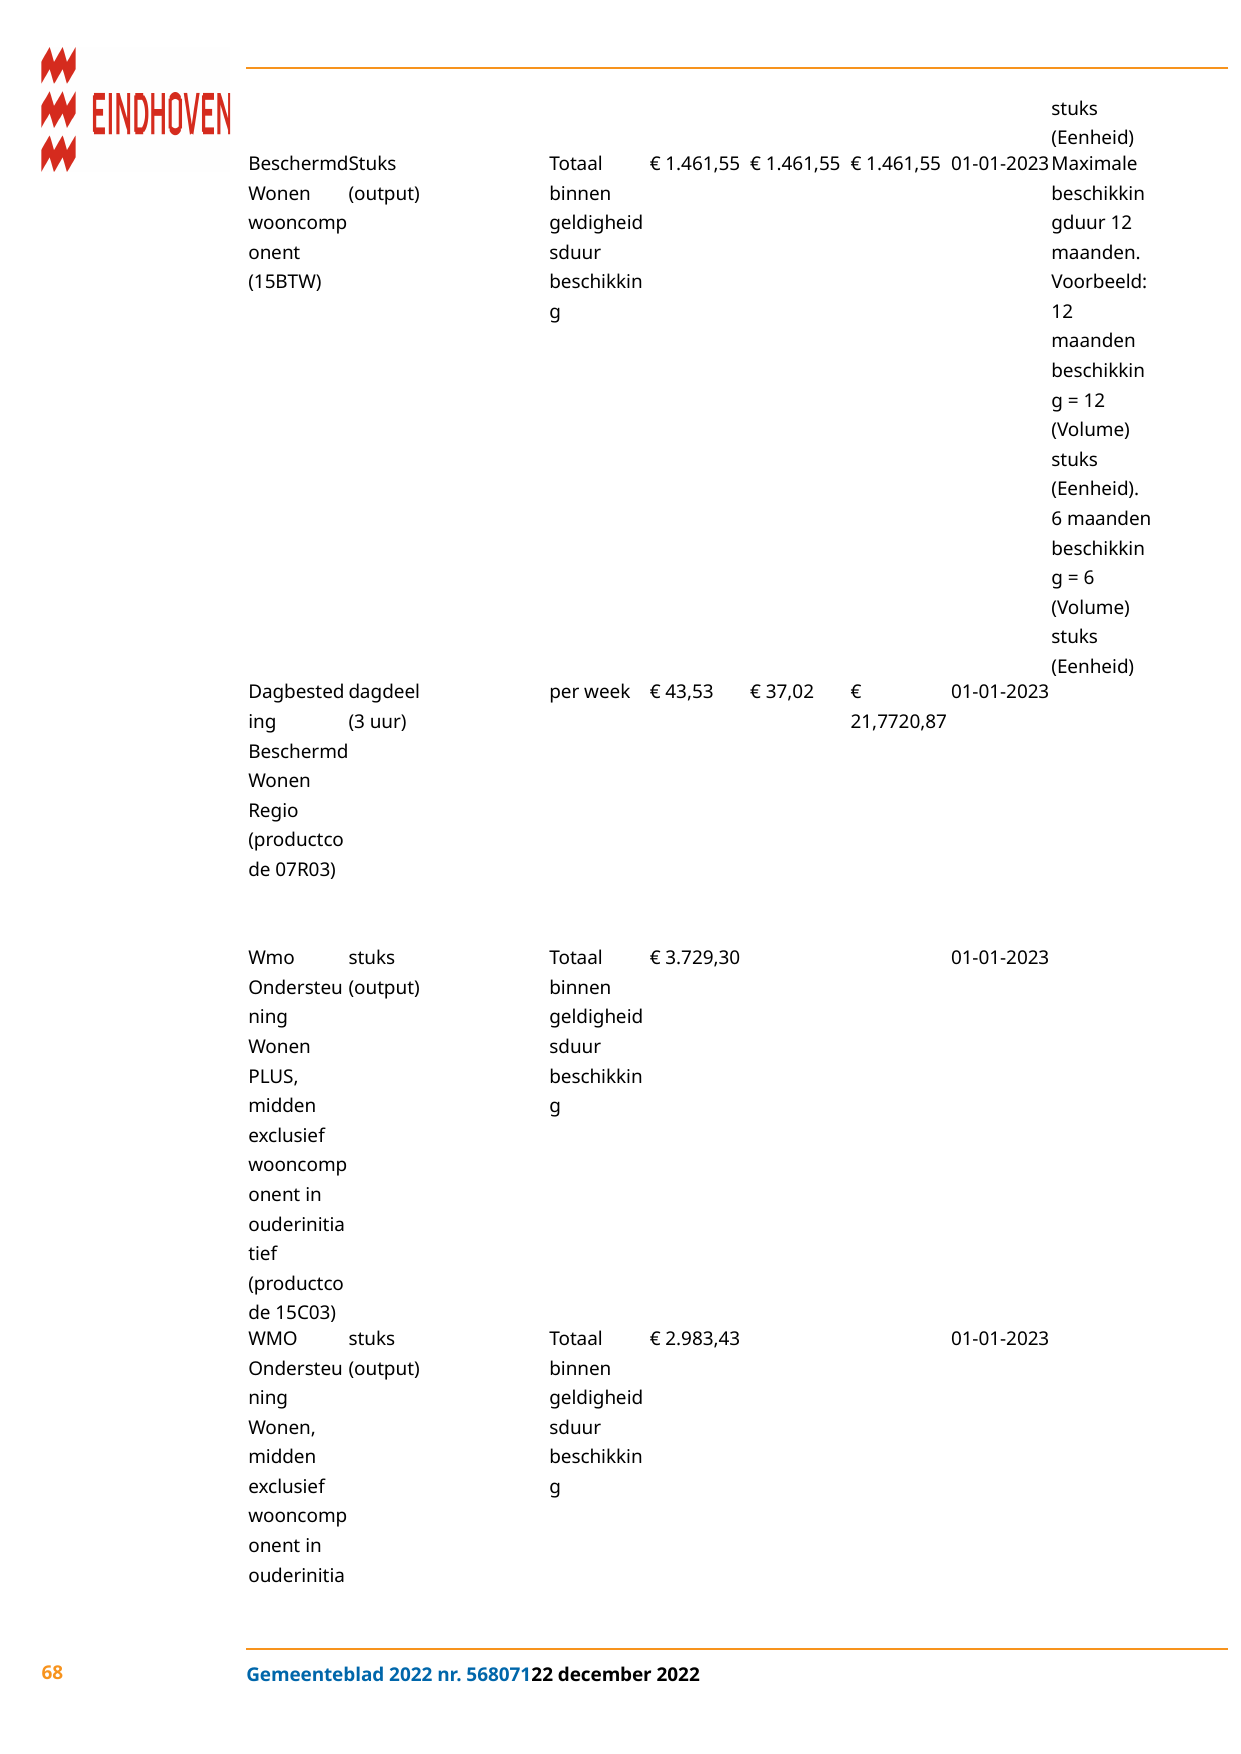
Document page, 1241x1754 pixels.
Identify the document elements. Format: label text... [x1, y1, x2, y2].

picture [41, 47, 231, 172]
table_header [750, 945, 850, 1325]
table_cell per week [549, 679, 649, 882]
table_cell Totaal binnen geldigheidsduur beschikking [549, 150, 649, 679]
table_cell stuks (output) [348, 1325, 449, 1588]
table_cell [650, 95, 750, 150]
table_cell [850, 95, 951, 150]
table_header Wmo Ondersteuning Wonen PLUS, midden exclusief wooncomponent in ouderinitiatief (productcode 15C03) [248, 945, 348, 1325]
table_cell € 43,53 [650, 679, 750, 882]
table_header [449, 945, 549, 1325]
table_cell [1051, 679, 1152, 882]
table_cell [449, 1325, 549, 1588]
table_cell dagdeel (3 uur) [348, 679, 449, 882]
table_cell [951, 95, 1051, 150]
table_cell Dagbesteding Beschermd Wonen Regio (productcode 07R03) [248, 679, 348, 882]
table_cell [449, 150, 549, 679]
table_cell WMO Ondersteuning Wonen, midden exclusief wooncomponent in ouderinitia [248, 1325, 348, 1588]
table_cell [449, 95, 549, 150]
table_cell [549, 95, 649, 150]
table_header 01-01-2023 [951, 945, 1051, 1325]
table_cell [1051, 1325, 1152, 1588]
table_cell [248, 95, 348, 150]
table_cell € 1.461,55 [650, 150, 750, 679]
table_cell € 1.461,55 [850, 150, 951, 679]
table_cell Stuks (output) [348, 150, 449, 679]
table_header Totaal binnen geldigheidsduur beschikking [549, 945, 649, 1325]
table_cell € 21,7720,87 [850, 679, 951, 882]
table_cell stuks (Eenheid) [1051, 95, 1152, 150]
table_cell [750, 95, 850, 150]
table_cell [850, 1325, 951, 1588]
table_cell Beschermd Wonen wooncomponent (15BTW) [248, 150, 348, 679]
table_cell Totaal binnen geldigheidsduur beschikking [549, 1325, 649, 1588]
table_cell [348, 95, 449, 150]
table_cell Maximale beschikkingduur 12 maanden. Voorbeeld: 12 maanden beschikking = 12 (Volume) stuks (Eenheid). 6 maanden beschikking = 6 (Volume) stuks (Eenheid) [1051, 150, 1152, 679]
table_cell € 2.983,43 [650, 1325, 750, 1588]
table_cell 01-01-2023 [951, 1325, 1051, 1588]
table_cell [449, 679, 549, 882]
table_header [850, 945, 951, 1325]
table_header [1051, 945, 1152, 1325]
table_header stuks (output) [348, 945, 449, 1325]
table_cell 01-01-2023 [951, 150, 1051, 679]
table_cell 01-01-2023 [951, 679, 1051, 882]
table_cell [750, 1325, 850, 1588]
table_cell € 37,02 [750, 679, 850, 882]
table_cell € 1.461,55 [750, 150, 850, 679]
table_header € 3.729,30 [650, 945, 750, 1325]
